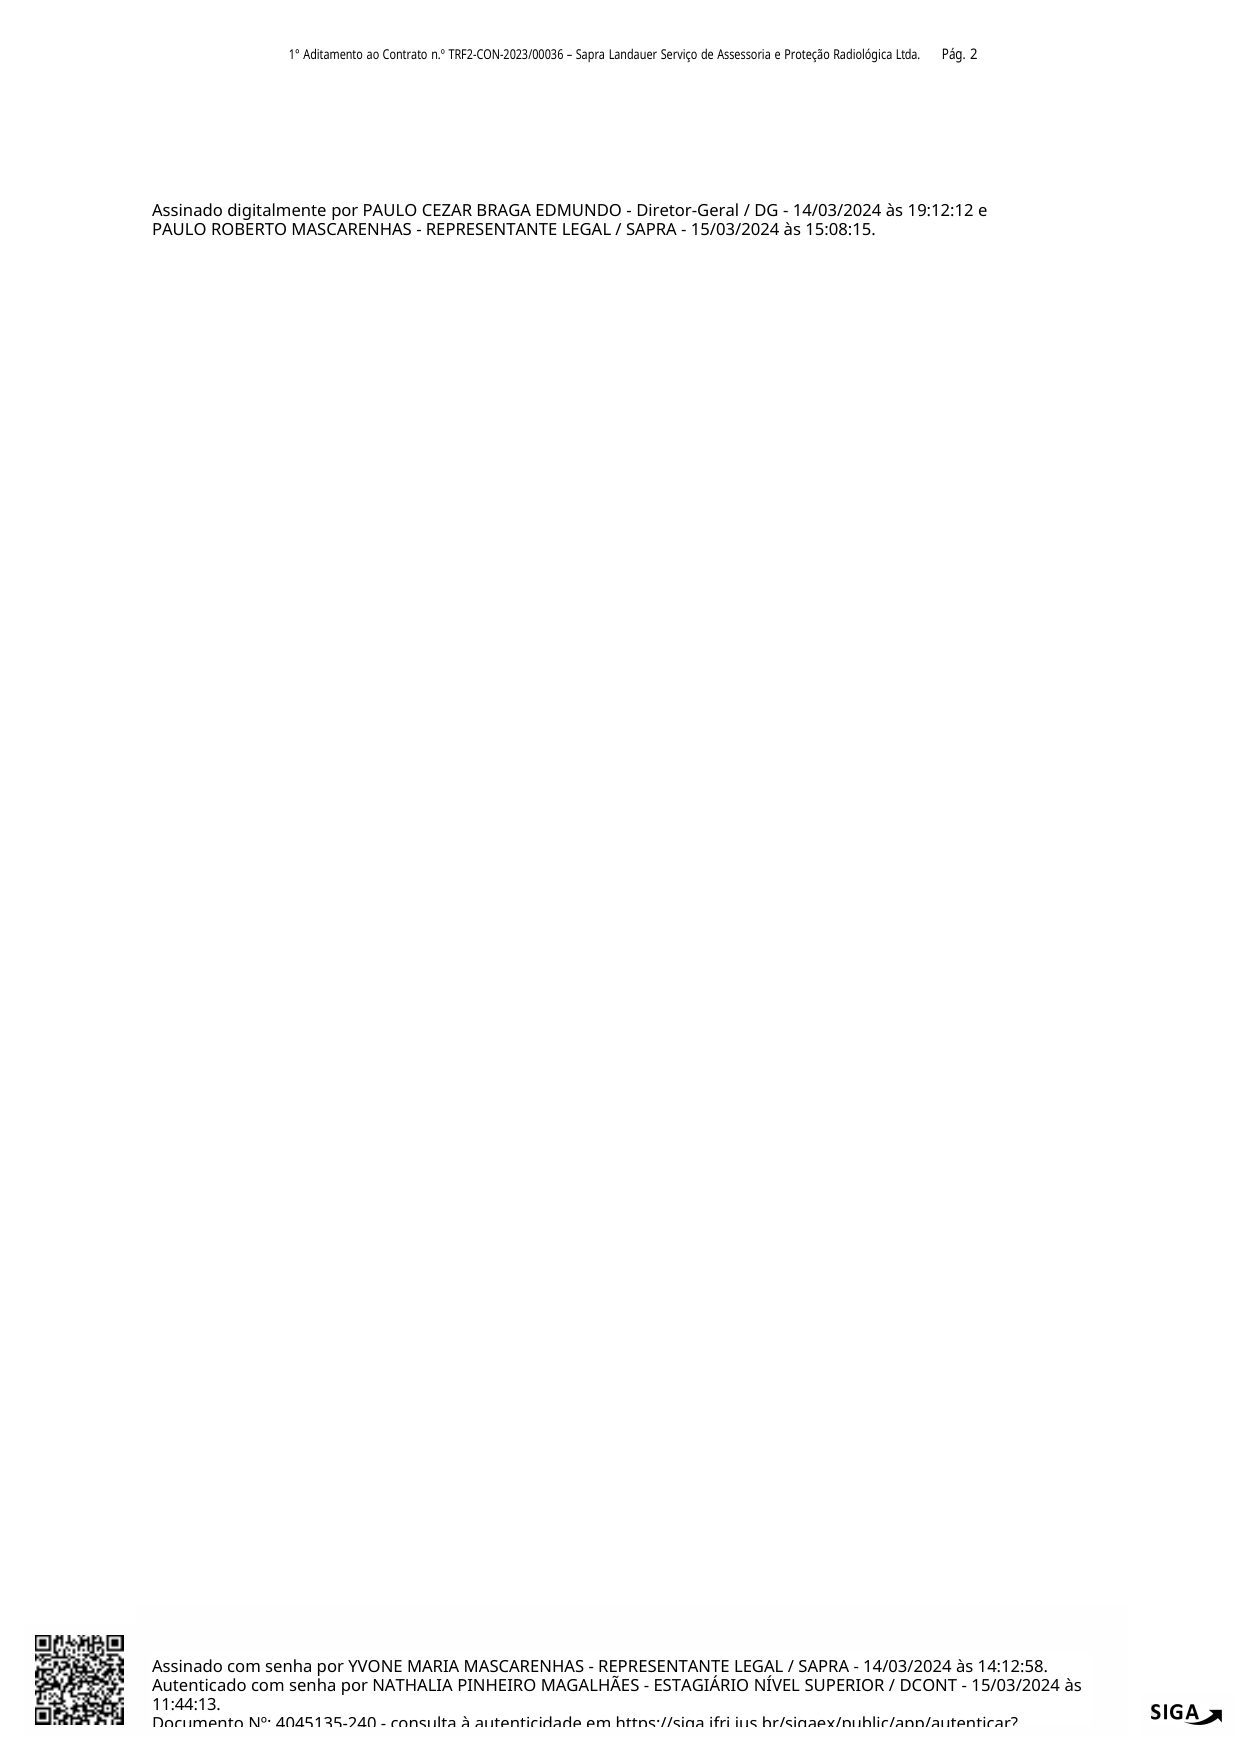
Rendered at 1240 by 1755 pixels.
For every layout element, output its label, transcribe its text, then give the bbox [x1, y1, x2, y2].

text Assinado digitalmente por PAULO CEZAR BRAGA EDMUNDO - Diretor-Geral / DG - 14/03/2024 às 19:12:12 e PAULO ROBERTO MASCARENHAS - REPRESENTANTE LEGAL / SAPRA - 15/03/2024 às 15:08:15. [152, 201, 1046, 240]
text 1° Aditamento ao Contrato n.º TRF2-CON-2023/00036 – Sapra Landauer Serviço de Assessoria e Proteção Radiológica Ltda. Pág. 2 [86, 44, 1181, 64]
